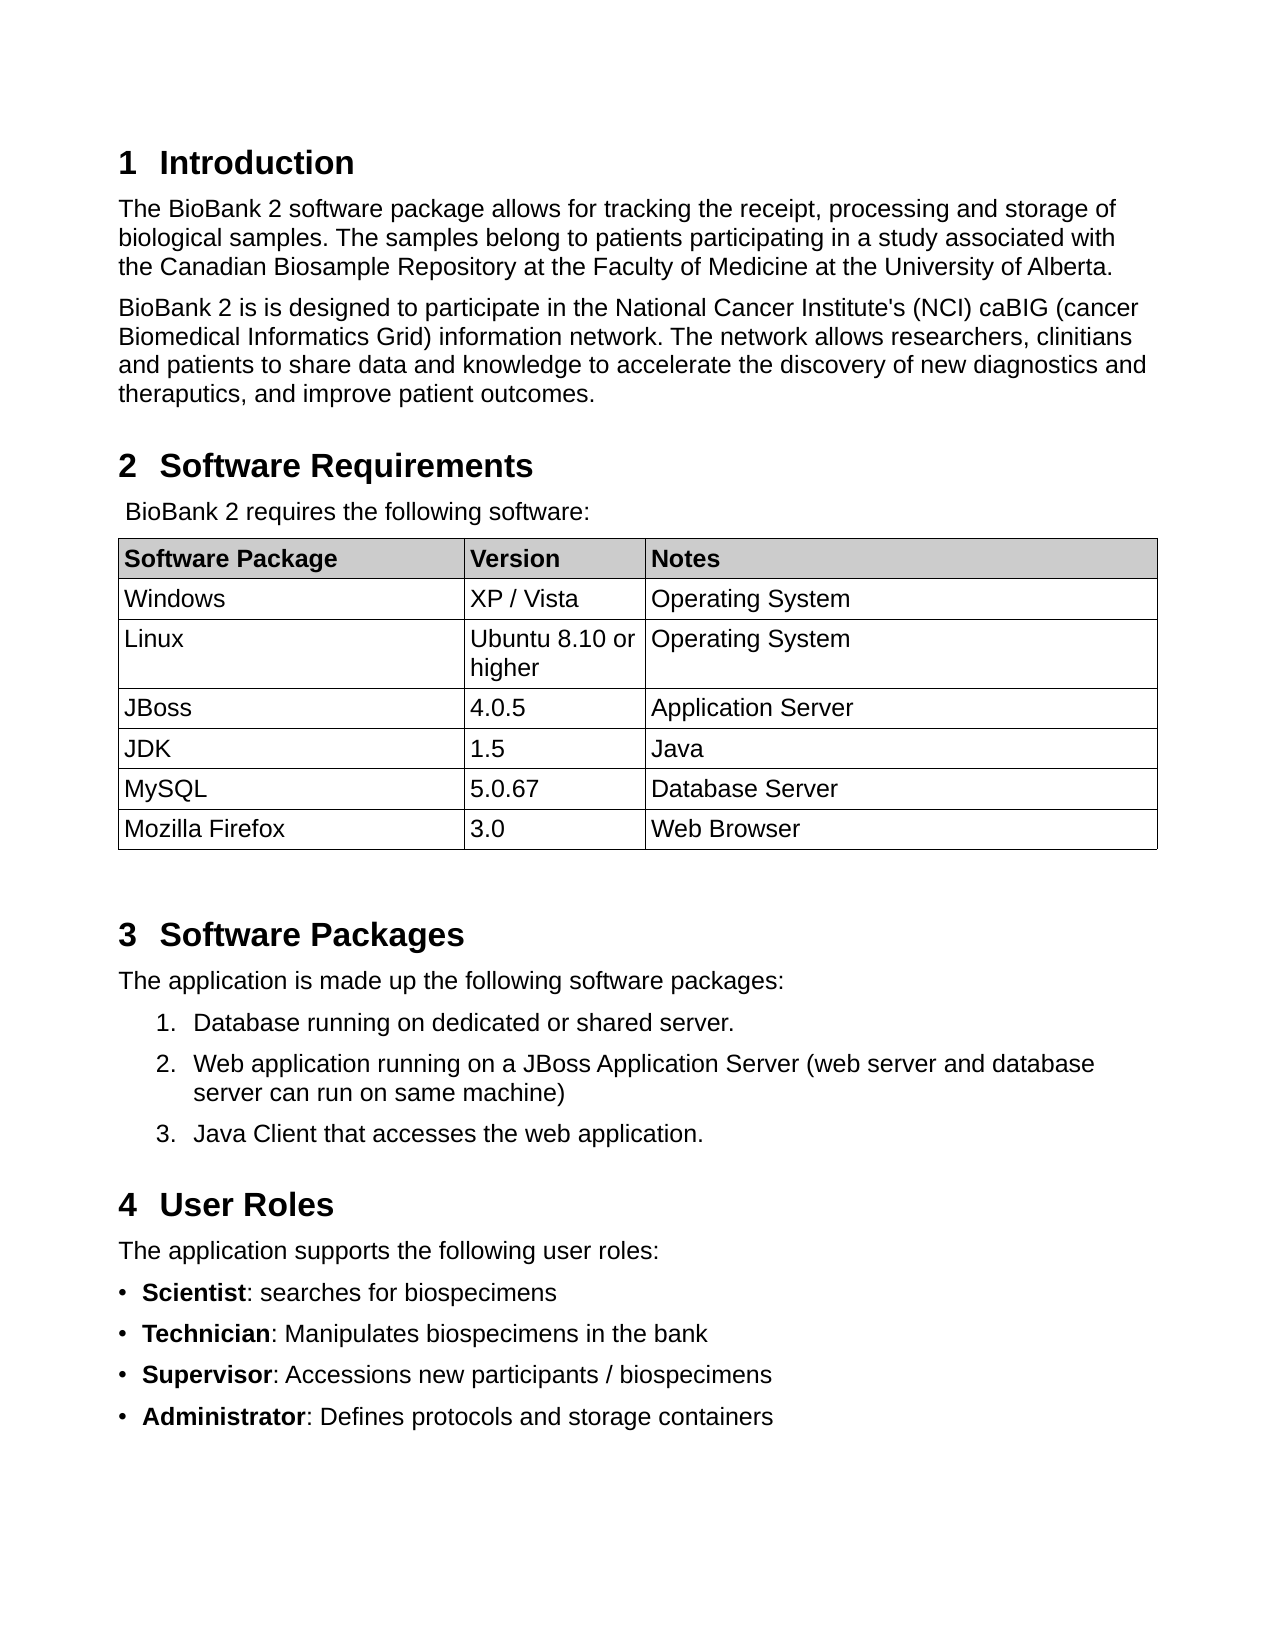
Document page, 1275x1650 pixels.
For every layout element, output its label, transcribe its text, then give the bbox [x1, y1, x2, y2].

subtitle User Roles [118, 1185, 1157, 1224]
text The BioBank 2 software package allows for tracking the receipt, processing and storage of biological samples. The samples belong to patients participating in a study associated with the Canadian Biosample Repository at the Faculty of Medicine at the University of Alberta. [118, 194, 1157, 281]
table_header Notes [646, 539, 1157, 578]
table_cell Web Browser [646, 810, 1157, 849]
text The application supports the following user roles: [118, 1236, 1157, 1265]
subtitle Software Requirements [118, 446, 1157, 484]
list Java Client that accesses the web application. [156, 1119, 1157, 1148]
list Administrator: Defines protocols and storage containers [118, 1402, 1157, 1430]
table_cell Linux [119, 620, 464, 688]
text The application is made up the following software packages: [118, 966, 1157, 995]
list Supervisor: Accessions new participants / biospecimens [118, 1360, 1157, 1389]
table_cell 3.0 [465, 810, 645, 849]
table_cell JDK [119, 729, 464, 768]
list Web application running on a JBoss Application Server (web server and database server can run on same machine) [156, 1049, 1157, 1106]
table_cell 4.0.5 [465, 689, 645, 728]
table_cell Operating System [646, 579, 1157, 618]
table_cell XP / Vista [465, 579, 645, 618]
subtitle Software Packages [118, 915, 1157, 954]
list Database running on dedicated or shared server. [156, 1008, 1157, 1036]
table_cell Operating System [646, 620, 1157, 688]
table_cell Database Server [646, 769, 1157, 808]
table_header Software Package [119, 539, 464, 578]
list Technician: Manipulates biospecimens in the bank [118, 1319, 1157, 1348]
text BioBank 2 is is designed to participate in the National Cancer Institute's (NCI) caBIG (cancer Biomedical Informatics Grid) information network. The network allows researchers, clinitians and patients to share data and knowledge to accelerate the discovery of new diagnostics and theraputics, and improve patient outcomes. [118, 293, 1157, 408]
table_cell Windows [119, 579, 464, 618]
table_cell 5.0.67 [465, 769, 645, 808]
table_cell Java [646, 729, 1157, 768]
text BioBank 2 requires the following software: [118, 497, 1157, 525]
list Scientist: searches for biospecimens [118, 1277, 1157, 1306]
table_header Version [465, 539, 645, 578]
subtitle Introduction [118, 143, 1157, 182]
table_cell JBoss [119, 689, 464, 728]
table_cell 1.5 [465, 729, 645, 768]
table_cell Mozilla Firefox [119, 810, 464, 849]
table_cell Ubuntu 8.10 or higher [465, 620, 645, 688]
table_cell Application Server [646, 689, 1157, 728]
table_cell MySQL [119, 769, 464, 808]
